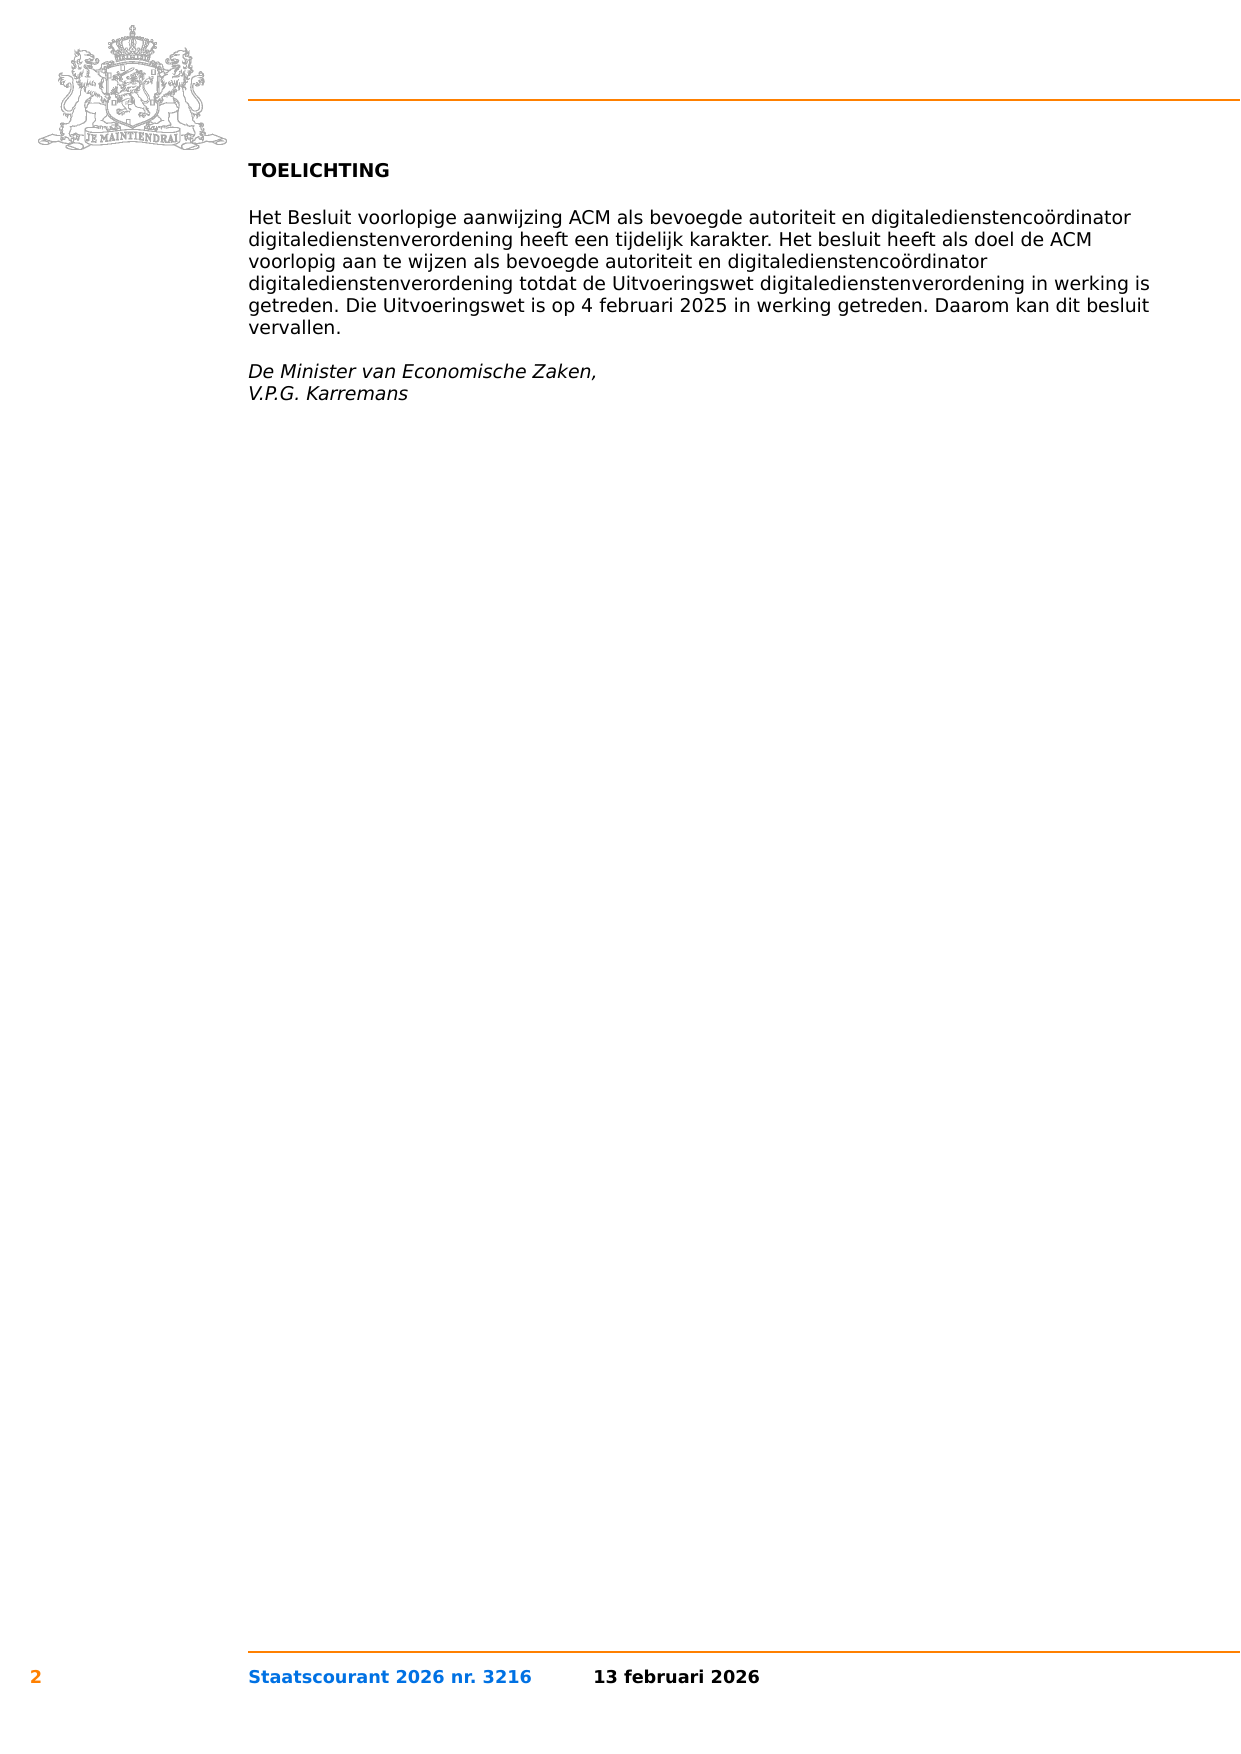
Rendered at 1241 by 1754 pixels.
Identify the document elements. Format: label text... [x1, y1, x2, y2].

picture [38, 25, 227, 150]
text De Minister van Economische Zaken, V.P.G. Karremans [248, 361, 1163, 404]
subtitle TOELICHTING [248, 160, 1163, 182]
text Het Besluit voorlopige aanwijzing ACM als bevoegde autoriteit en digitaledienstencoördinator digitaledienstenverordening heeft een tijdelijk karakter. Het besluit heeft als doel de ACM voorlopig aan te wijzen als bevoegde autoriteit en digitaledienstencoördinator digitaledienstenverordening totdat de Uitvoeringswet digitaledienstenverordening in werking is getreden. Die Uitvoeringswet is op 4 februari 2025 in werking getreden. Daarom kan dit besluit vervallen. [248, 207, 1163, 339]
